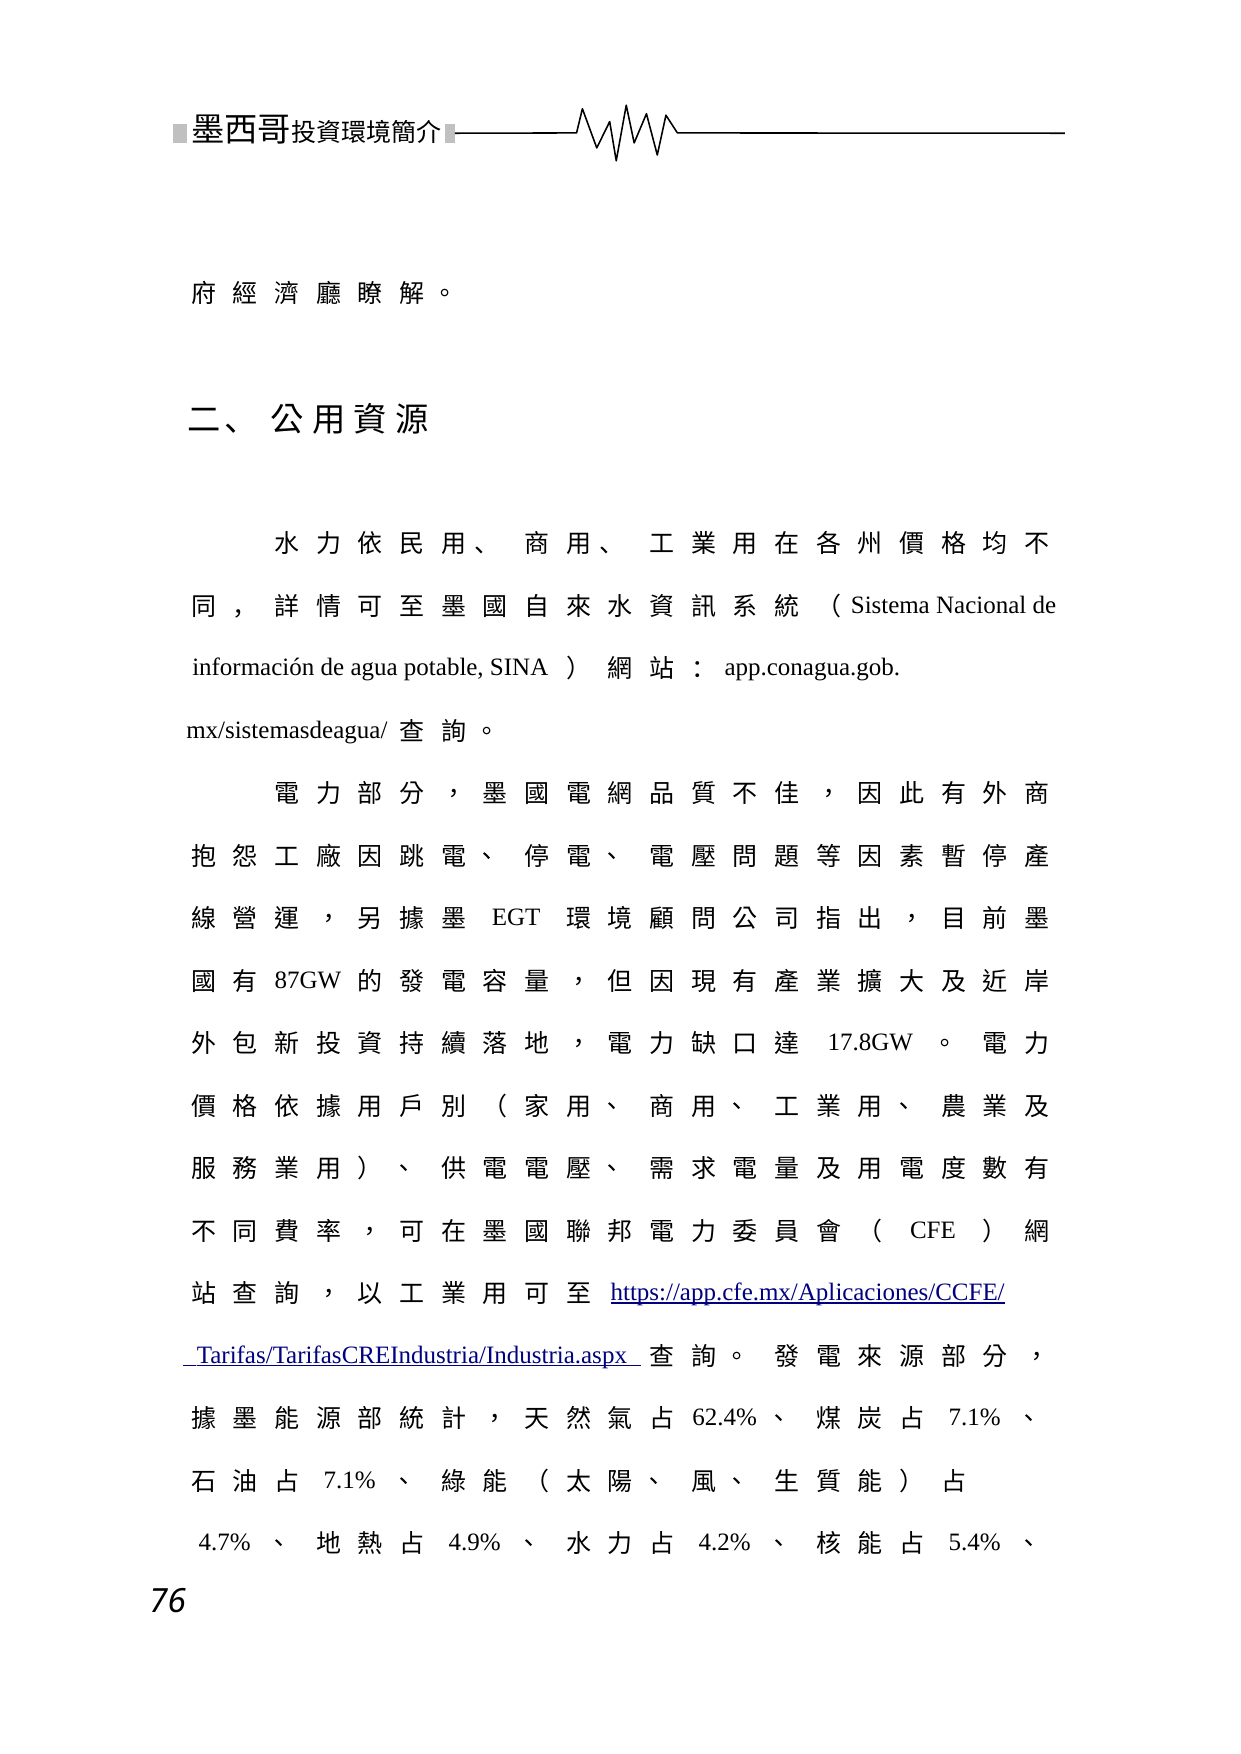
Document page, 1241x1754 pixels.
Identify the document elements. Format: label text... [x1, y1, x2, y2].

text 二、公用資源 [183, 375, 1058, 438]
text 府經濟廳瞭解。 [183, 250, 1058, 313]
text 水力依民用、商用、工業用在各州價格均不同，詳情可至墨國自來水資訊系統（Sistema Nacional de información de agua potable, SINA）網站：app.conagua.gob. mx/sistemasdeagua/查詢。 [183, 500, 1058, 750]
text 電力部分，墨國電網品質不佳，因此有外商抱怨工廠因跳電、停電、電壓問題等因素暫停產線營運，另據墨EGT環境顧問公司指出，目前墨國有87GW的發電容量，但因現有產業擴大及近岸外包新投資持續落地，電力缺口達17.8GW。電力價格依據用戶別（家用、商用、工業用、農業及服務業用）、供電電壓、需求電量及用電度數有不同費率，可在墨國聯邦電力委員會（CFE）網站查詢，以工業用可至https://app.cfe.mx/Aplicaciones/CCFE/Tarifas/TarifasCREIndustria/Industria.aspx查詢。發電來源部分，據墨能源部統計，天然氣占62.4%、煤炭占7.1%、石油占7.1%、綠能（太陽、風、生質能）占4.7%、地熱占4.9%、水力占4.2%、核能占5.4%、 [183, 750, 1058, 1563]
